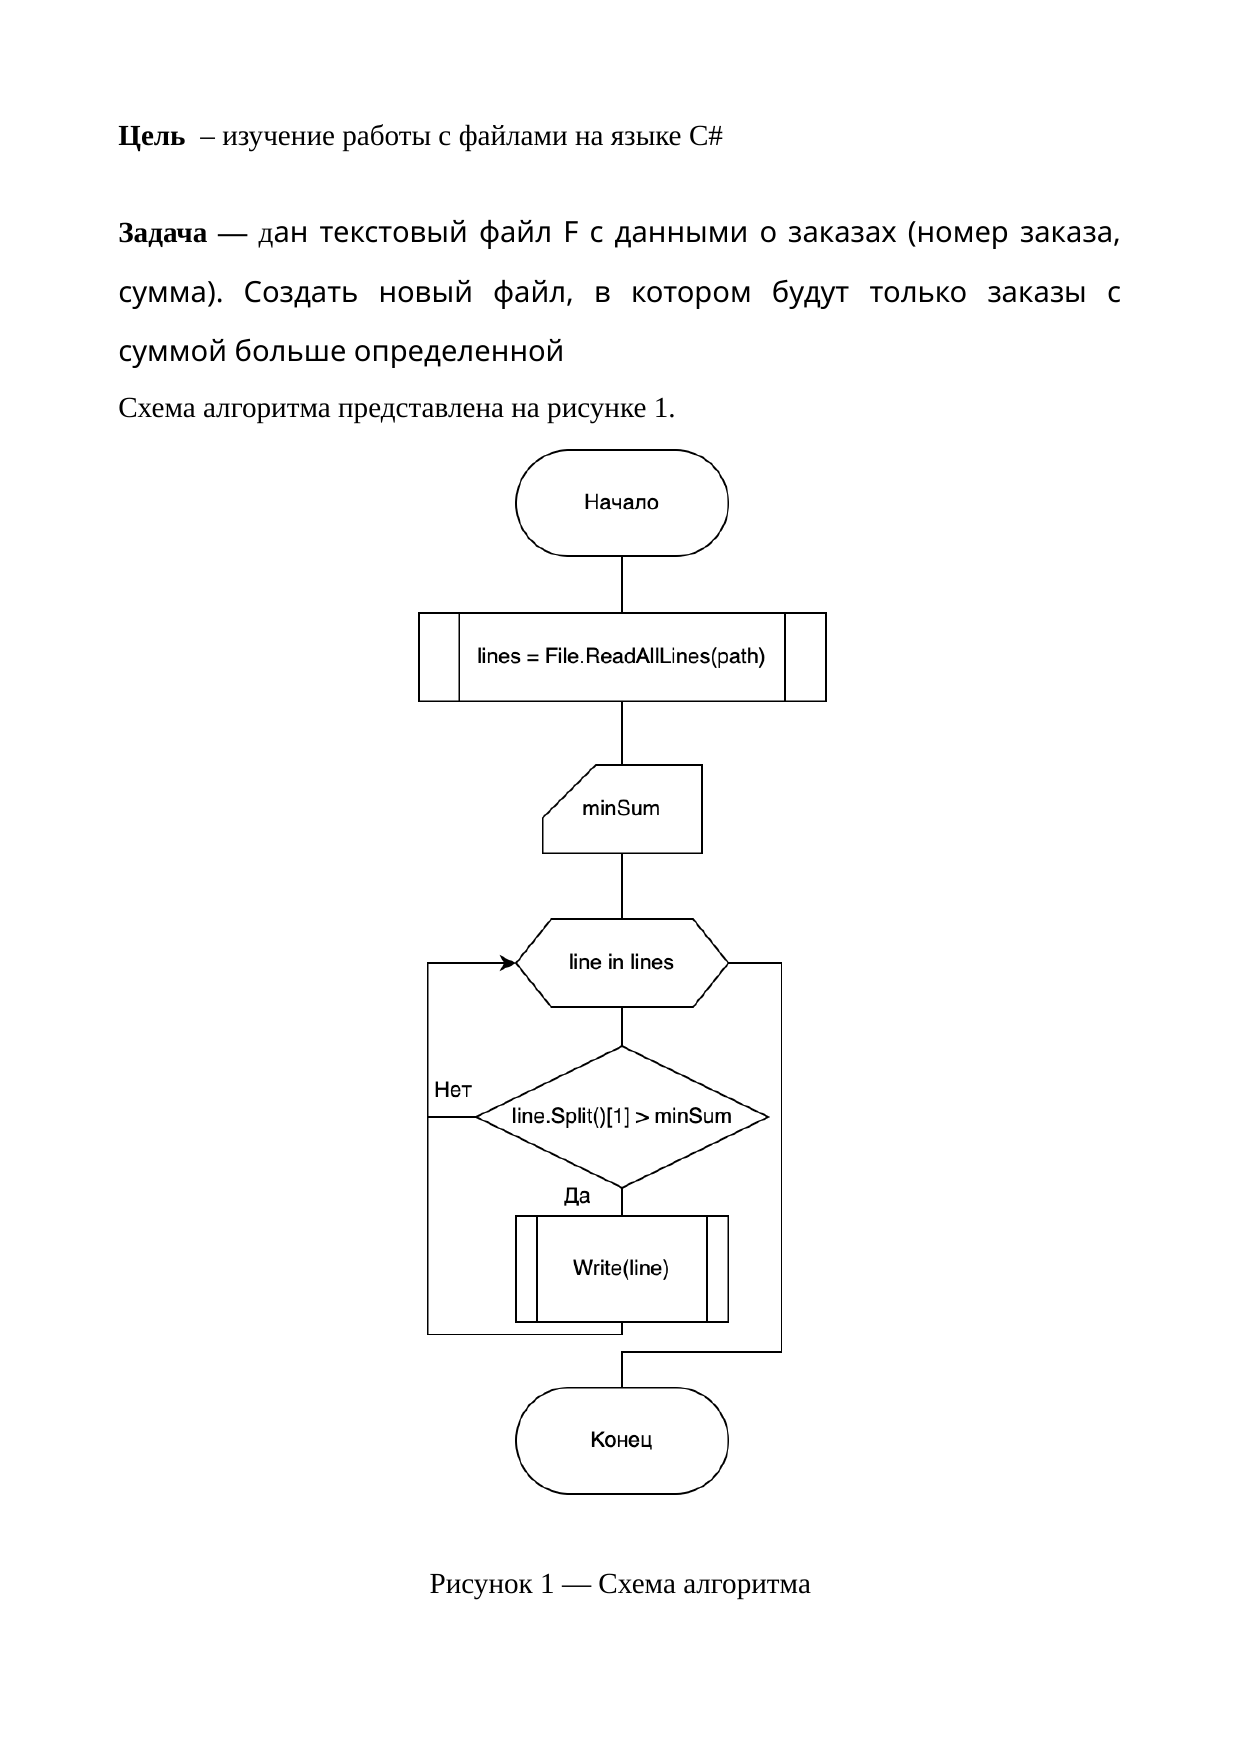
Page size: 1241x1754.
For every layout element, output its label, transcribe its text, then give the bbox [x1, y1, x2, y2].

text Цель – изучение работы с файлами на языке C# [118, 118, 1122, 152]
text Задача — дан текстовый файл F с данными о заказах (номер заказа, сумма). Создать новый файл, в котором будут только заказы с суммой больше определенной [118, 212, 1122, 370]
text Рисунок 1 — Схема алгоритма [118, 1566, 1122, 1599]
text Схема алгоритма представлена на рисунке 1. [118, 390, 1122, 423]
picture [405, 440, 835, 1503]
